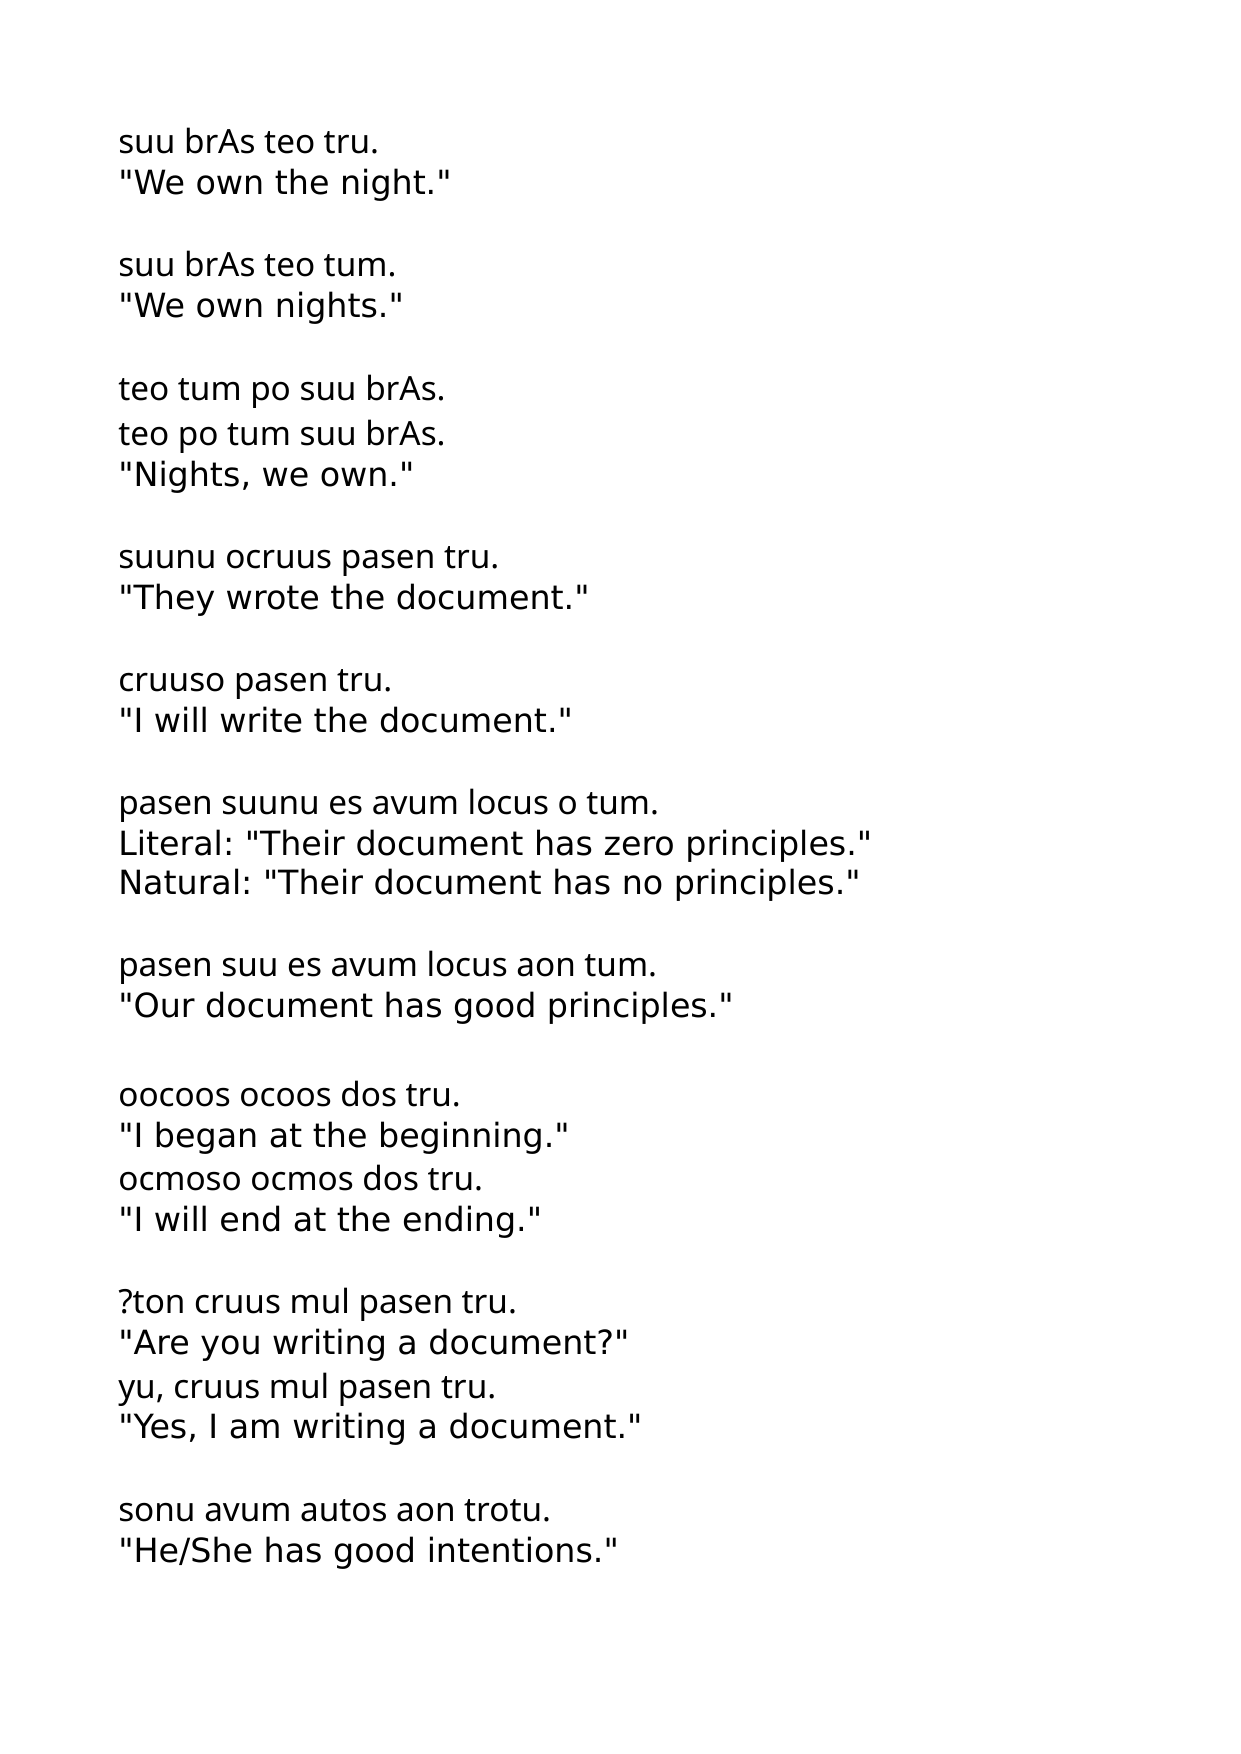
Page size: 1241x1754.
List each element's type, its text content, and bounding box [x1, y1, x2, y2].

text "We own the night." [118, 163, 1122, 202]
text "Nights, we own." [118, 455, 1122, 494]
text suu brAs teo tum. [118, 241, 1122, 287]
text suunu ocruus pasen tru. [118, 533, 1122, 578]
text pasen suunu es avum locus o tum. [118, 779, 1122, 824]
text teo tum po suu brAs. [118, 364, 1122, 410]
text suu brAs teo tru. [118, 118, 1122, 163]
text "Yes, I am writing a document." [118, 1408, 1122, 1447]
text Literal: "Their document has zero principles." [118, 824, 1122, 863]
text cruuso pasen tru. [118, 656, 1122, 701]
text teo po tum suu brAs. [118, 410, 1122, 455]
text oocoos ocoos dos tru. [118, 1071, 1122, 1116]
text "Are you writing a document?" [118, 1324, 1122, 1362]
text "I will write the document." [118, 701, 1122, 740]
text ?ton cruus mul pasen tru. [118, 1278, 1122, 1324]
text ocmoso ocmos dos tru. [118, 1155, 1122, 1201]
text "I will end at the ending." [118, 1201, 1122, 1239]
text "We own nights." [118, 287, 1122, 326]
text yu, cruus mul pasen tru. [118, 1362, 1122, 1408]
text sonu avum autos aon trotu. [118, 1486, 1122, 1531]
text "Our document has good principles." [118, 987, 1122, 1025]
text pasen suu es avum locus aon tum. [118, 941, 1122, 987]
text Natural: "Their document has no principles." [118, 863, 1122, 902]
text "I began at the beginning." [118, 1116, 1122, 1155]
text "He/She has good intentions." [118, 1531, 1122, 1570]
text "They wrote the document." [118, 578, 1122, 617]
